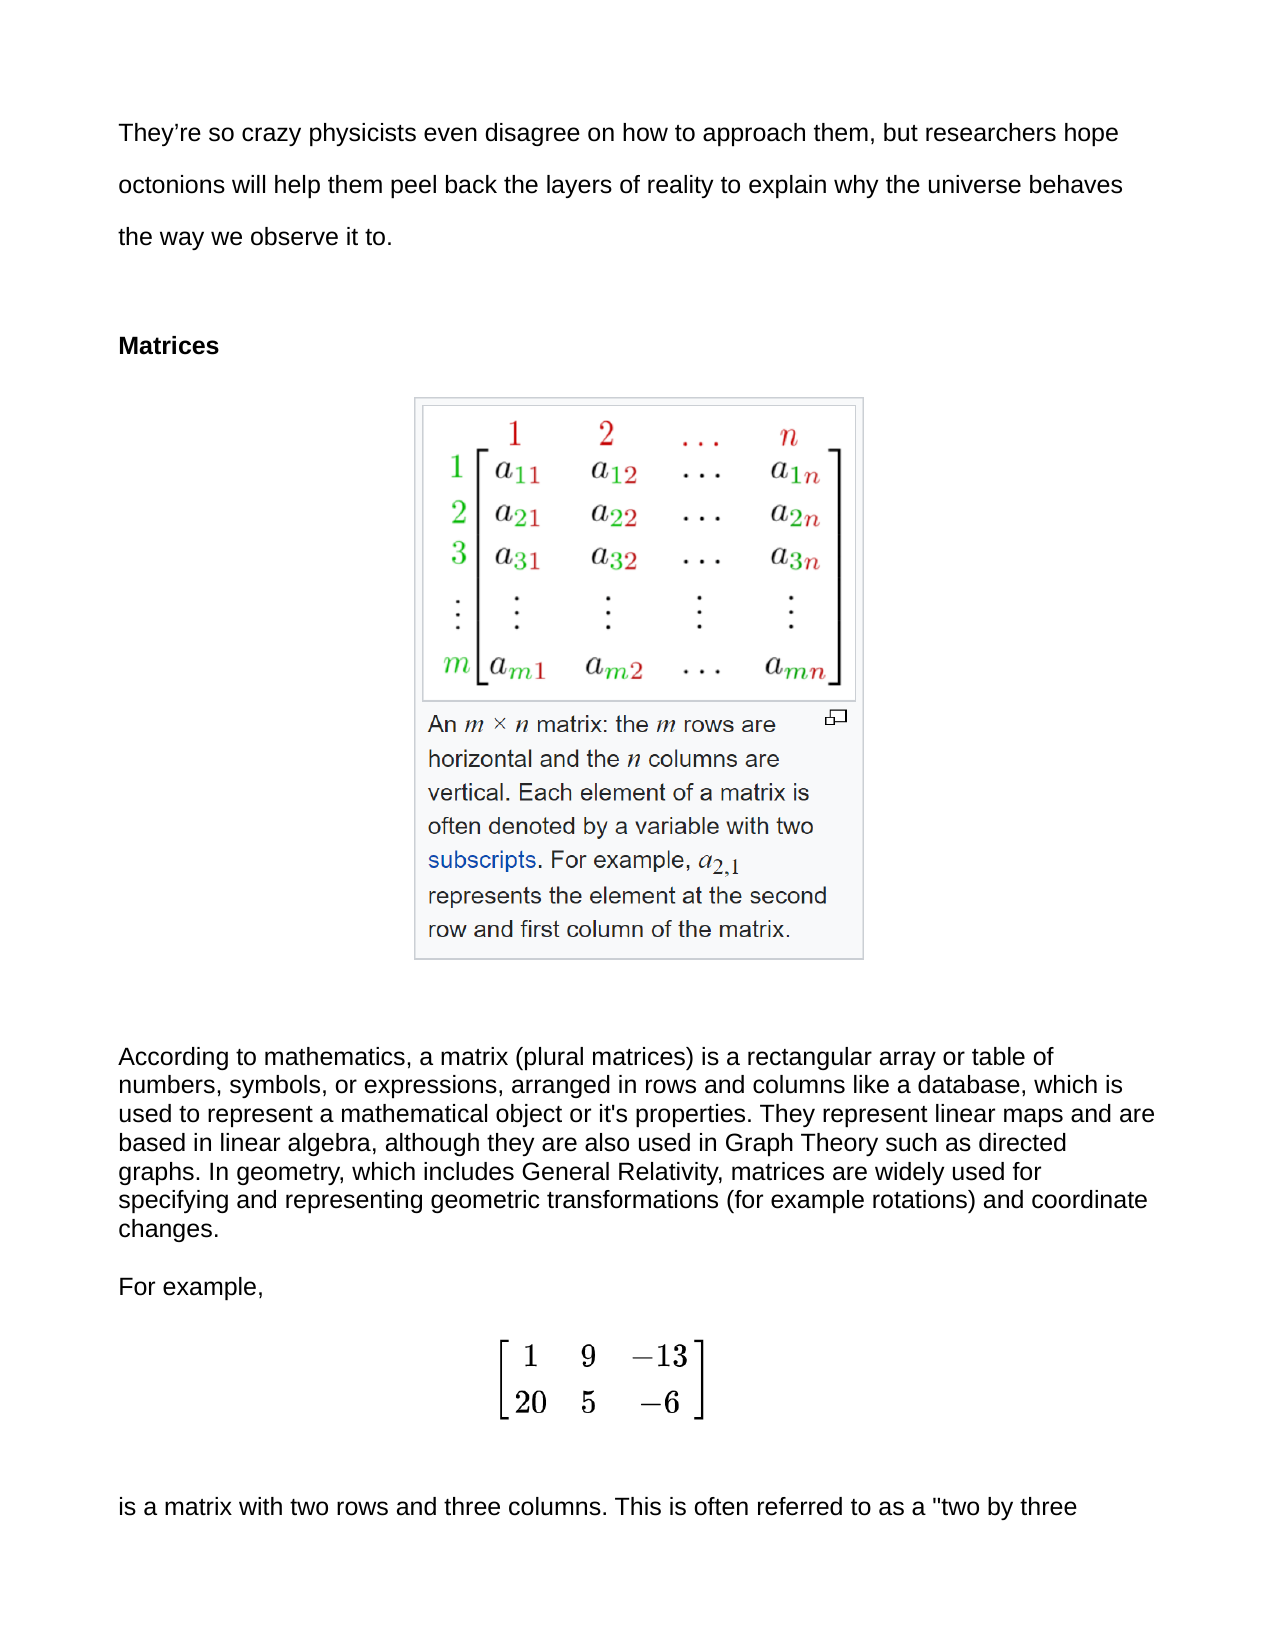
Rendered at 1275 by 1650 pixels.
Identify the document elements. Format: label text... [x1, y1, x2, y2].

text octonions will help them peel back the layers of reality to explain why the universe behaves [118, 170, 1157, 198]
text Matrices [118, 331, 1157, 359]
text They’re so crazy physicists even disagree on how to approach them, but researchers hope [118, 118, 1157, 147]
text is a matrix with two rows and three columns. This is often referred to as a "two by three [118, 1492, 1157, 1521]
text For example, [118, 1272, 1157, 1300]
picture [405, 388, 870, 972]
picture [482, 1317, 711, 1435]
text the way we observe it to. [118, 221, 1157, 250]
text According to mathematics, a matrix (plural matrices) is a rectangular array or table of numbers, symbols, or expressions, arranged in rows and columns like a database, which is used to represent a mathematical object or it's properties. They represent linear maps and are based in linear algebra, although they are also used in Graph Theory such as directed graphs. In geometry, which includes General Relativity, matrices are widely used for specifying and representing geometric transformations (for example rotations) and coordinate changes. [118, 1042, 1157, 1243]
